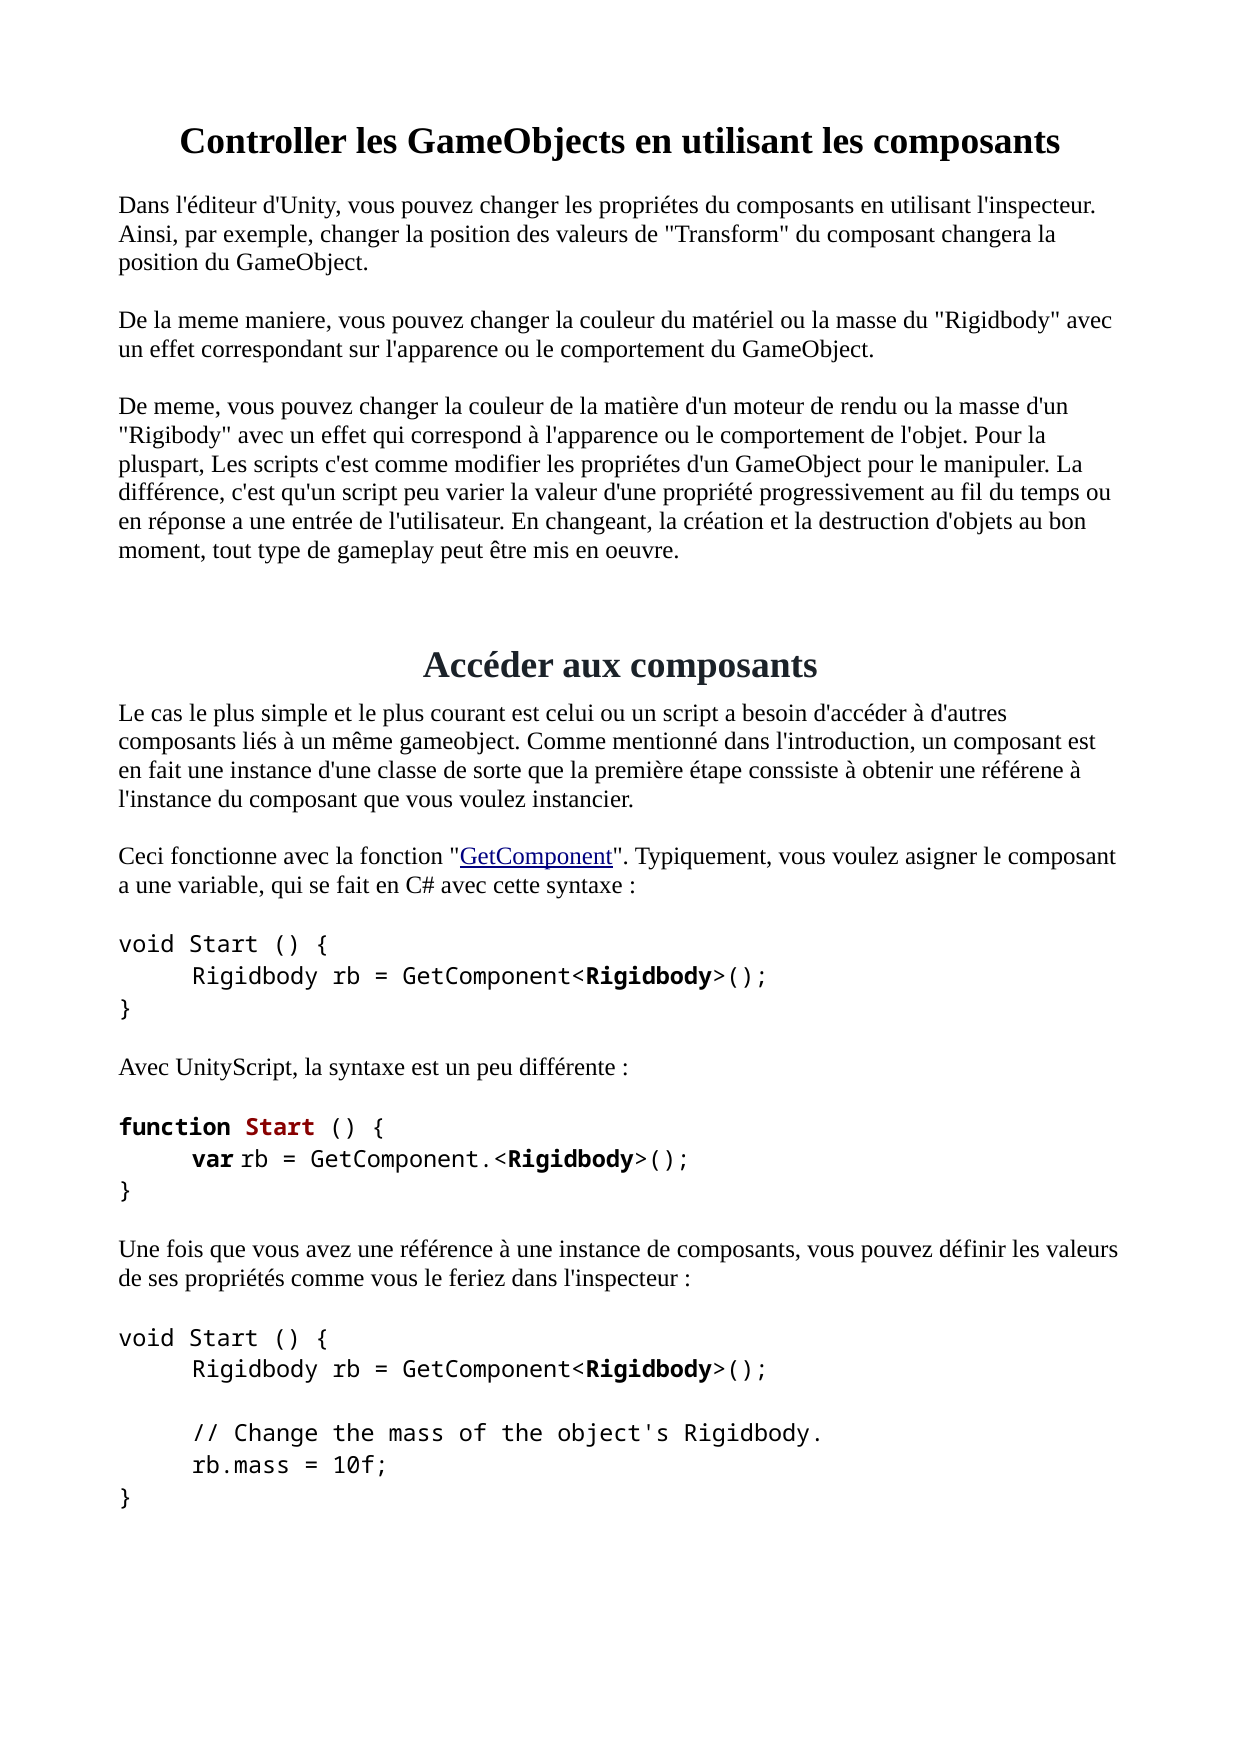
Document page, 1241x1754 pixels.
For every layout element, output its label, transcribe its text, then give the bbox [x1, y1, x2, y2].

text Rigidbody rb = GetComponent<Rigidbody>(); [192, 1353, 1122, 1385]
text void Start () { [118, 1321, 1122, 1353]
text Le cas le plus simple et le plus courant est celui ou un script a besoin d'accéder à d'autres composants liés à un même gameobject. Comme mentionné dans l'introduction, un composant est en fait une instance d'une classe de sorte que la première étape conssiste à obtenir une référene à l'instance du composant que vous voulez instancier. [118, 698, 1122, 813]
text Ceci fonctionne avec la fonction "GetComponent". Typiquement, vous voulez asigner le composant a une variable, qui se fait en C# avec cette syntaxe : [118, 841, 1122, 899]
text Avec UnityScript, la syntaxe est un peu différente : [118, 1052, 1122, 1081]
subtitle Accéder aux composants [118, 642, 1122, 685]
text } [118, 1481, 1122, 1513]
text Ainsi, par exemple, changer la position des valeurs de "Transform" du composant changera la position du GameObject. [118, 219, 1122, 276]
text Controller les GameObjects en utilisant les composants [118, 118, 1122, 161]
text Une fois que vous avez une référence à une instance de composants, vous pouvez définir les valeurs de ses propriétés comme vous le feriez dans l'inspecteur : [118, 1234, 1122, 1292]
text } [118, 992, 1122, 1024]
text Rigidbody rb = GetComponent<Rigidbody>(); [192, 960, 1122, 992]
text var rb = GetComponent.<Rigidbody>(); [192, 1142, 1122, 1174]
text rb.mass = 10f; [192, 1449, 1122, 1481]
text De la meme maniere, vous pouvez changer la couleur du matériel ou la masse du "Rigidbody" avec un effet correspondant sur l'apparence ou le comportement du GameObject. [118, 305, 1122, 362]
text // Change the mass of the object's Rigidbody. [192, 1417, 1122, 1449]
text function Start () { [118, 1110, 1122, 1142]
text } [118, 1174, 1122, 1206]
text De meme, vous pouvez changer la couleur de la matière d'un moteur de rendu ou la masse d'un "Rigibody" avec un effet qui correspond à l'apparence ou le comportement de l'objet. Pour la pluspart, Les scripts c'est comme modifier les propriétes d'un GameObject pour le manipuler. La différence, c'est qu'un script peu varier la valeur d'une propriété progressivement au fil du temps ou en réponse a une entrée de l'utilisateur. En changeant, la création et la destruction d'objets au bon moment, tout type de gameplay peut être mis en oeuvre. [118, 391, 1122, 564]
text void Start () { [118, 928, 1122, 960]
text Dans l'éditeur d'Unity, vous pouvez changer les propriétes du composants en utilisant l'inspecteur. [118, 190, 1122, 219]
